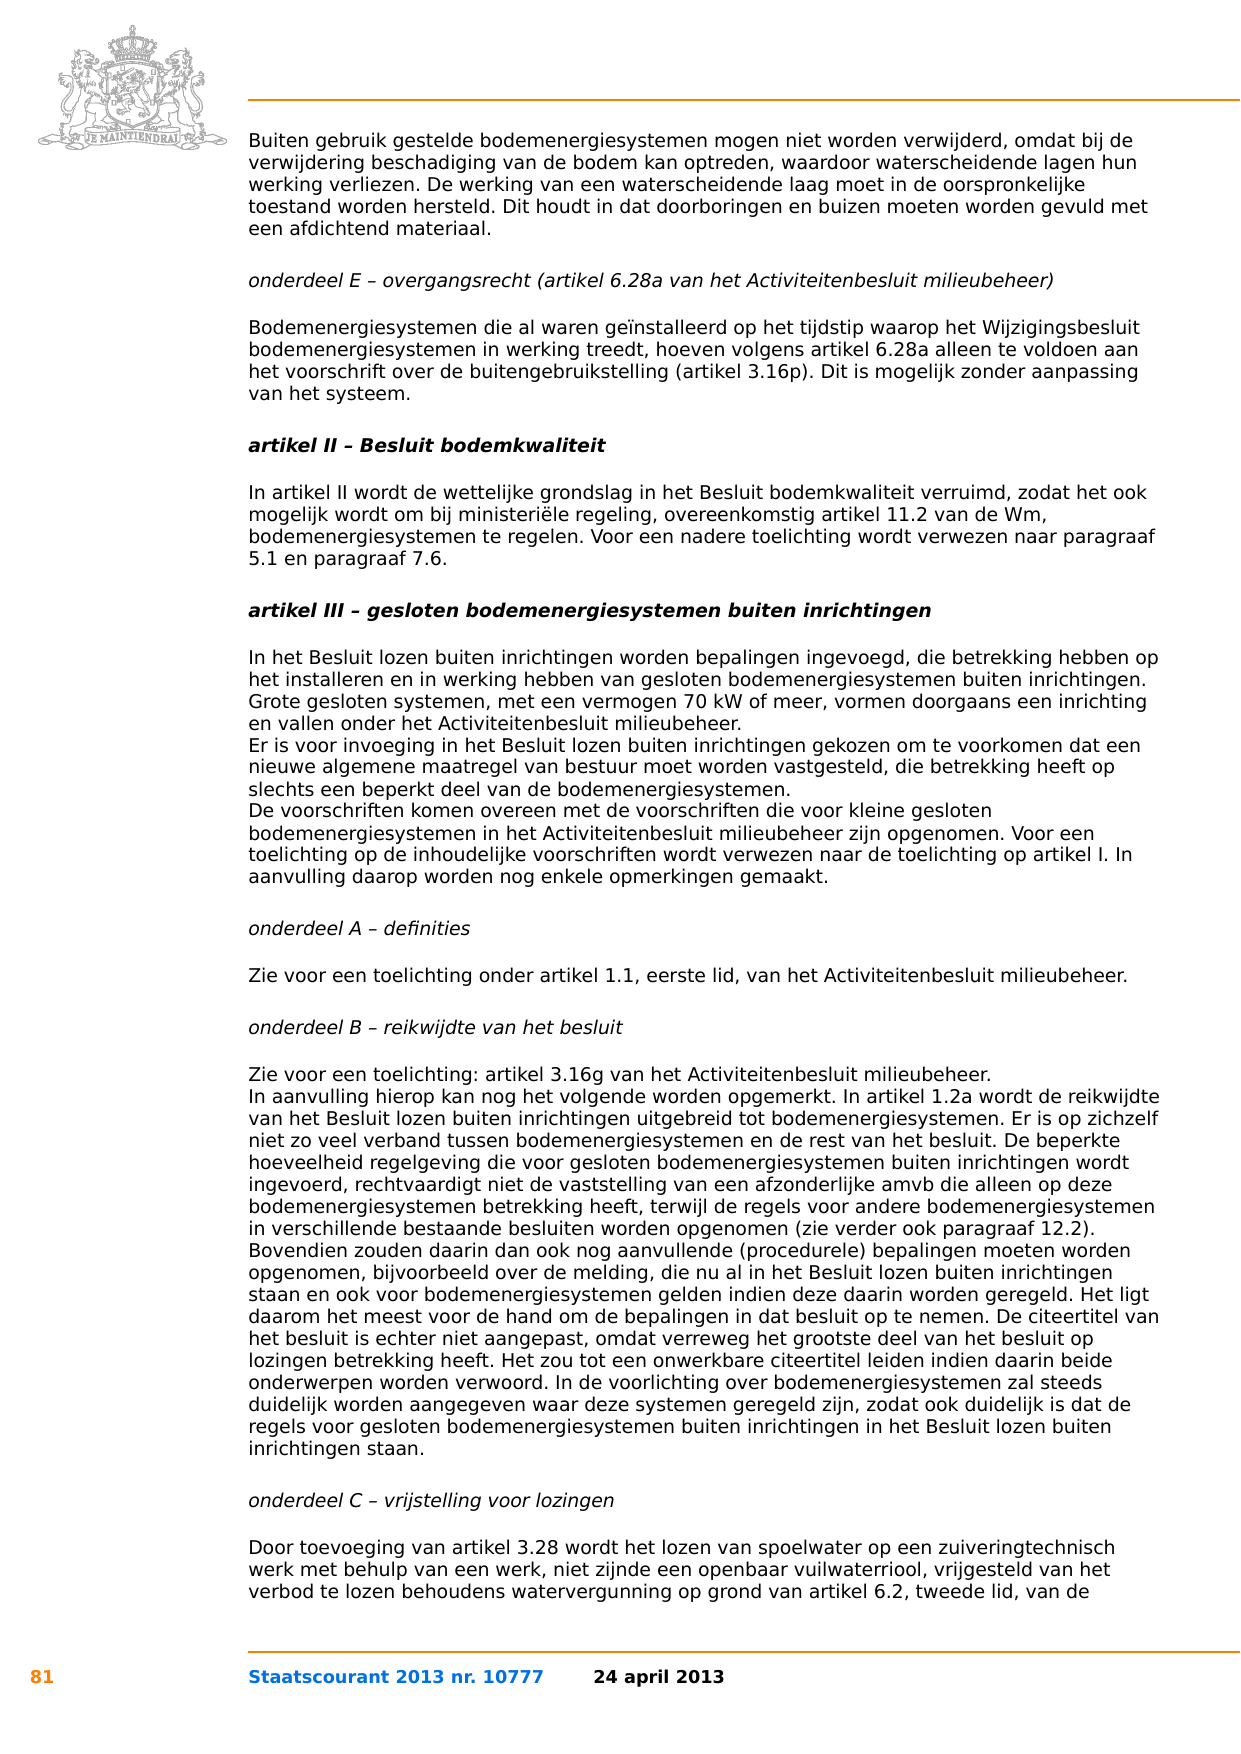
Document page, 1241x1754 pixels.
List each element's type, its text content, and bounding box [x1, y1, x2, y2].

text De voorschriften komen overeen met de voorschriften die voor kleine gesloten bodemenergiesystemen in het Activiteitenbesluit milieubeheer zijn opgenomen. Voor een toelichting op de inhoudelijke voorschriften wordt verwezen naar de toelichting op artikel I. In aanvulling daarop worden nog enkele opmerkingen gemaakt. [248, 800, 1163, 888]
subtitle onderdeel B – reikwijdte van het besluit [248, 1017, 1163, 1039]
subtitle onderdeel C – vrijstelling voor lozingen [248, 1490, 1163, 1512]
text Zie voor een toelichting onder artikel 1.1, eerste lid, van het Activiteitenbesluit milieubeheer. [248, 965, 1163, 987]
text In het Besluit lozen buiten inrichtingen worden bepalingen ingevoegd, die betrekking hebben op het installeren en in werking hebben van gesloten bodemenergiesystemen buiten inrichtingen. Grote gesloten systemen, met een vermogen 70 kW of meer, vormen doorgaans een inrichting en vallen onder het Activiteitenbesluit milieubeheer. [248, 647, 1163, 734]
picture [38, 25, 227, 150]
text Buiten gebruik gestelde bodemenergiesystemen mogen niet worden verwijderd, omdat bij de verwijdering beschadiging van de bodem kan optreden, waardoor waterscheidende lagen hun werking verliezen. De werking van een waterscheidende laag moet in de oorspronkelijke toestand worden hersteld. Dit houdt in dat doorboringen en buizen moeten worden gevuld met een afdichtend materiaal. [248, 130, 1163, 240]
text Door toevoeging van artikel 3.28 wordt het lozen van spoelwater op een zuiveringtechnisch werk met behulp van een werk, niet zijnde een openbaar vuilwaterriool, vrijgesteld van het verbod te lozen behoudens watervergunning op grond van artikel 6.2, tweede lid, van de [248, 1537, 1163, 1603]
text Er is voor invoeging in het Besluit lozen buiten inrichtingen gekozen om te voorkomen dat een nieuwe algemene maatregel van bestuur moet worden vastgesteld, die betrekking heeft op slechts een beperkt deel van de bodemenergiesystemen. [248, 734, 1163, 800]
subtitle onderdeel E – overgangsrecht (artikel 6.28a van het Activiteitenbesluit milieubeheer) [248, 270, 1163, 292]
subtitle artikel II – Besluit bodemkwaliteit [248, 435, 1163, 457]
subtitle artikel III – gesloten bodemenergiesystemen buiten inrichtingen [248, 599, 1163, 622]
text In artikel II wordt de wettelijke grondslag in het Besluit bodemkwaliteit verruimd, zodat het ook mogelijk wordt om bij ministeriële regeling, overeenkomstig artikel 11.2 van de Wm, bodemenergiesystemen te regelen. Voor een nadere toelichting wordt verwezen naar paragraaf 5.1 en paragraaf 7.6. [248, 482, 1163, 569]
text In aanvulling hierop kan nog het volgende worden opgemerkt. In artikel 1.2a wordt de reikwijdte van het Besluit lozen buiten inrichtingen uitgebreid tot bodemenergiesystemen. Er is op zichzelf niet zo veel verband tussen bodemenergiesystemen en de rest van het besluit. De beperkte hoeveelheid regelgeving die voor gesloten bodemenergiesystemen buiten inrichtingen wordt ingevoerd, rechtvaardigt niet de vaststelling van een afzonderlijke amvb die alleen op deze bodemenergiesystemen betrekking heeft, terwijl de regels voor andere bodemenergiesystemen in verschillende bestaande besluiten worden opgenomen (zie verder ook paragraaf 12.2). Bovendien zouden daarin dan ook nog aanvullende (procedurele) bepalingen moeten worden opgenomen, bijvoorbeeld over de melding, die nu al in het Besluit lozen buiten inrichtingen staan en ook voor bodemenergiesystemen gelden indien deze daarin worden geregeld. Het ligt daarom het meest voor de hand om de bepalingen in dat besluit op te nemen. De citeertitel van het besluit is echter niet aangepast, omdat verreweg het grootste deel van het besluit op lozingen betrekking heeft. Het zou tot een onwerkbare citeertitel leiden indien daarin beide onderwerpen worden verwoord. In de voorlichting over bodemenergiesystemen zal steeds duidelijk worden aangegeven waar deze systemen geregeld zijn, zodat ook duidelijk is dat de regels voor gesloten bodemenergiesystemen buiten inrichtingen in het Besluit lozen buiten inrichtingen staan. [248, 1086, 1163, 1460]
text Bodemenergiesystemen die al waren geïnstalleerd op het tijdstip waarop het Wijzigingsbesluit bodemenergiesystemen in werking treedt, hoeven volgens artikel 6.28a alleen te voldoen aan het voorschrift over de buitengebruikstelling (artikel 3.16p). Dit is mogelijk zonder aanpassing van het systeem. [248, 317, 1163, 405]
subtitle onderdeel A – definities [248, 918, 1163, 940]
text Zie voor een toelichting: artikel 3.16g van het Activiteitenbesluit milieubeheer. [248, 1064, 1163, 1086]
